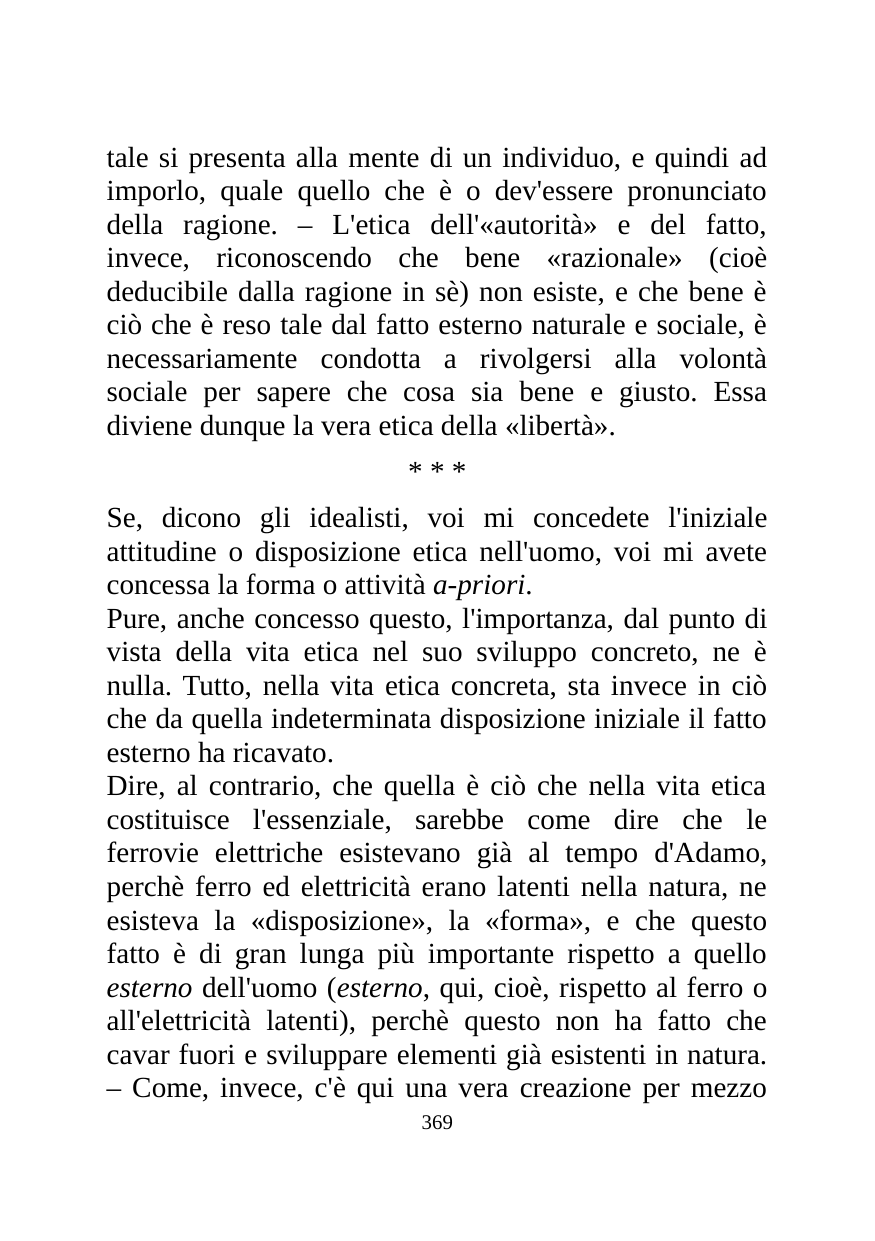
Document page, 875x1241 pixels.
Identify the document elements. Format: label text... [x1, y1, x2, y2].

text * * * [106, 454, 768, 488]
text Dire, al contrario, che quella è ciò che nella vita etica costituisce l'essenziale, sarebbe come dire che le ferrovie elettriche esistevano già al tempo d'Adamo, perchè ferro ed elettricità erano latenti nella natura, ne esisteva la «disposizione», la «forma», e che questo fatto è di gran lunga più importante rispetto a quello esterno dell'uomo (esterno, qui, cioè, rispetto al ferro o all'elettricità latenti), perchè questo non ha fatto che cavar fuori e sviluppare elementi già esistenti in natura. – Come, invece, c'è qui una vera creazione per mezzo [106, 768, 768, 1104]
text Se, dicono gli idealisti, voi mi concedete l'iniziale attitudine o disposizione etica nell'uomo, voi mi avete concessa la forma o attività a-priori. [106, 500, 768, 601]
text tale si presenta alla mente di un individuo, e quindi ad imporlo, quale quello che è o dev'essere pronunciato della ragione. – L'etica dell'«autorità» e del fatto, invece, riconoscendo che bene «razionale» (cioè deducibile dalla ragione in sè) non esiste, e che bene è ciò che è reso tale dal fatto esterno naturale e sociale, è necessariamente condotta a rivolgersi alla volontà sociale per sapere che cosa sia bene e giusto. Essa diviene dunque la vera etica della «libertà». [106, 140, 768, 442]
text Pure, anche concesso questo, l'importanza, dal punto di vista della vita etica nel suo sviluppo concreto, ne è nulla. Tutto, nella vita etica concreta, sta invece in ciò che da quella indeterminata disposizione iniziale il fatto esterno ha ricavato. [106, 601, 768, 768]
